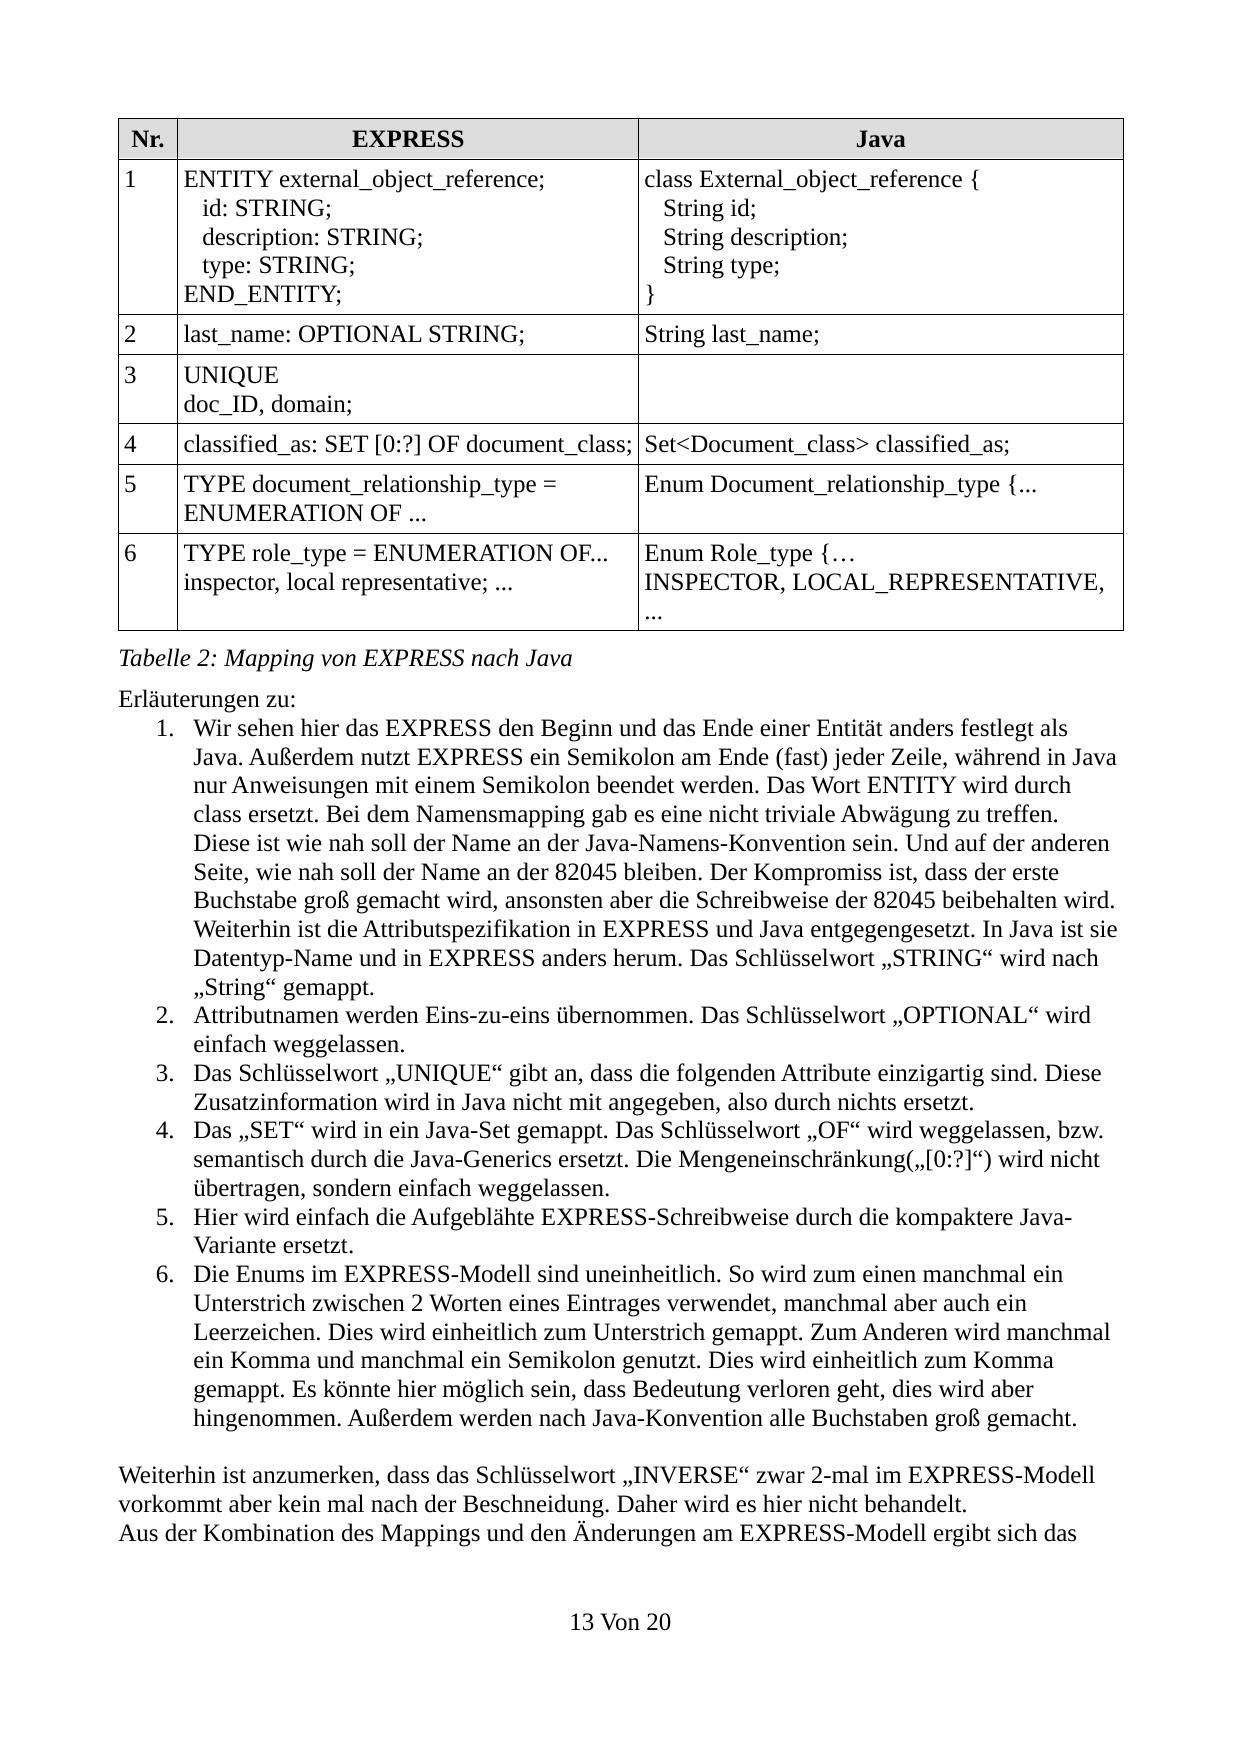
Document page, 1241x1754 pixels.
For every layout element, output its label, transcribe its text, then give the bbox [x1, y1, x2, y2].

table_header Nr. [119, 119, 177, 158]
text Erläuterungen zu: [118, 684, 1122, 713]
table_cell String last_name; [639, 315, 1123, 354]
table_cell TYPE document_relationship_type = ENUMERATION OF ... [178, 465, 638, 532]
list Das Schlüsselwort „UNIQUE“ gibt an, dass die folgenden Attribute einzigartig sind. Diese Zusatzinformation wird in Java nicht mit angegeben, also durch nichts ersetzt. [156, 1058, 1122, 1115]
text Tabelle 2: Mapping von EXPRESS nach Java [118, 643, 1122, 672]
text Weiterhin ist anzumerken, dass das Schlüsselwort „INVERSE“ zwar 2-mal im EXPRESS-Modell vorkommt aber kein mal nach der Beschneidung. Daher wird es hier nicht behandelt. [118, 1460, 1122, 1518]
table_cell 3 [119, 355, 177, 423]
table_cell 1 [119, 160, 177, 314]
list Das „SET“ wird in ein Java-Set gemappt. Das Schlüsselwort „OF“ wird weggelassen, bzw. semantisch durch die Java-Generics ersetzt. Die Mengeneinschränkung(„[0:?]“) wird nicht übertragen, sondern einfach weggelassen. [156, 1115, 1122, 1202]
text Aus der Kombination des Mappings und den Änderungen am EXPRESS-Modell ergibt sich das [118, 1518, 1122, 1547]
table_cell [639, 355, 1123, 423]
list Attributnamen werden Eins-zu-eins übernommen. Das Schlüsselwort „OPTIONAL“ wird einfach weggelassen. [156, 1000, 1122, 1058]
table_cell Enum Role_type {… INSPECTOR, LOCAL_REPRESENTATIVE, ... [639, 534, 1123, 630]
table_cell Enum Document_relationship_type {... [639, 465, 1123, 532]
table_cell classified_as: SET [0:?] OF document_class; [178, 424, 638, 463]
table_cell 5 [119, 465, 177, 532]
table_header EXPRESS [178, 119, 638, 158]
list Wir sehen hier das EXPRESS den Beginn und das Ende einer Entität anders festlegt als Java. Außerdem nutzt EXPRESS ein Semikolon am Ende (fast) jeder Zeile, während in Java nur Anweisungen mit einem Semikolon beendet werden. Das Wort ENTITY wird durch class ersetzt. Bei dem Namensmapping gab es eine nicht triviale Abwägung zu treffen. Diese ist wie nah soll der Name an der Java-Namens-Konvention sein. Und auf der anderen Seite, wie nah soll der Name an der 82045 bleiben. Der Kompromiss ist, dass der erste Buchstabe groß gemacht wird, ansonsten aber die Schreibweise der 82045 beibehalten wird. Weiterhin ist die Attributspezifikation in EXPRESS und Java entgegengesetzt. In Java ist sie Datentyp-Name und in EXPRESS anders herum. Das Schlüsselwort „STRING“ wird nach „String“ gemappt. [156, 713, 1122, 1000]
table_cell 6 [119, 534, 177, 630]
list Die Enums im EXPRESS-Modell sind uneinheitlich. So wird zum einen manchmal ein Unterstrich zwischen 2 Worten eines Eintrages verwendet, manchmal aber auch ein Leerzeichen. Dies wird einheitlich zum Unterstrich gemappt. Zum Anderen wird manchmal ein Komma und manchmal ein Semikolon genutzt. Dies wird einheitlich zum Komma gemappt. Es könnte hier möglich sein, dass Bedeutung verloren geht, dies wird aber hingenommen. Außerdem werden nach Java-Konvention alle Buchstaben groß gemacht. [156, 1259, 1122, 1432]
table_cell ENTITY external_object_reference; id: STRING; description: STRING; type: STRING; END_ENTITY; [178, 160, 638, 314]
list Hier wird einfach die Aufgeblähte EXPRESS-Schreibweise durch die kompaktere Java-Variante ersetzt. [156, 1202, 1122, 1259]
table_cell Set<Document_class> classified_as; [639, 424, 1123, 463]
table_cell class External_object_reference { String id; String description; String type; } [639, 160, 1123, 314]
table_cell UNIQUE doc_ID, domain; [178, 355, 638, 423]
table_cell TYPE role_type = ENUMERATION OF... inspector, local representative; ... [178, 534, 638, 630]
table_cell 4 [119, 424, 177, 463]
table_cell last_name: OPTIONAL STRING; [178, 315, 638, 354]
table_header Java [639, 119, 1123, 158]
table_cell 2 [119, 315, 177, 354]
